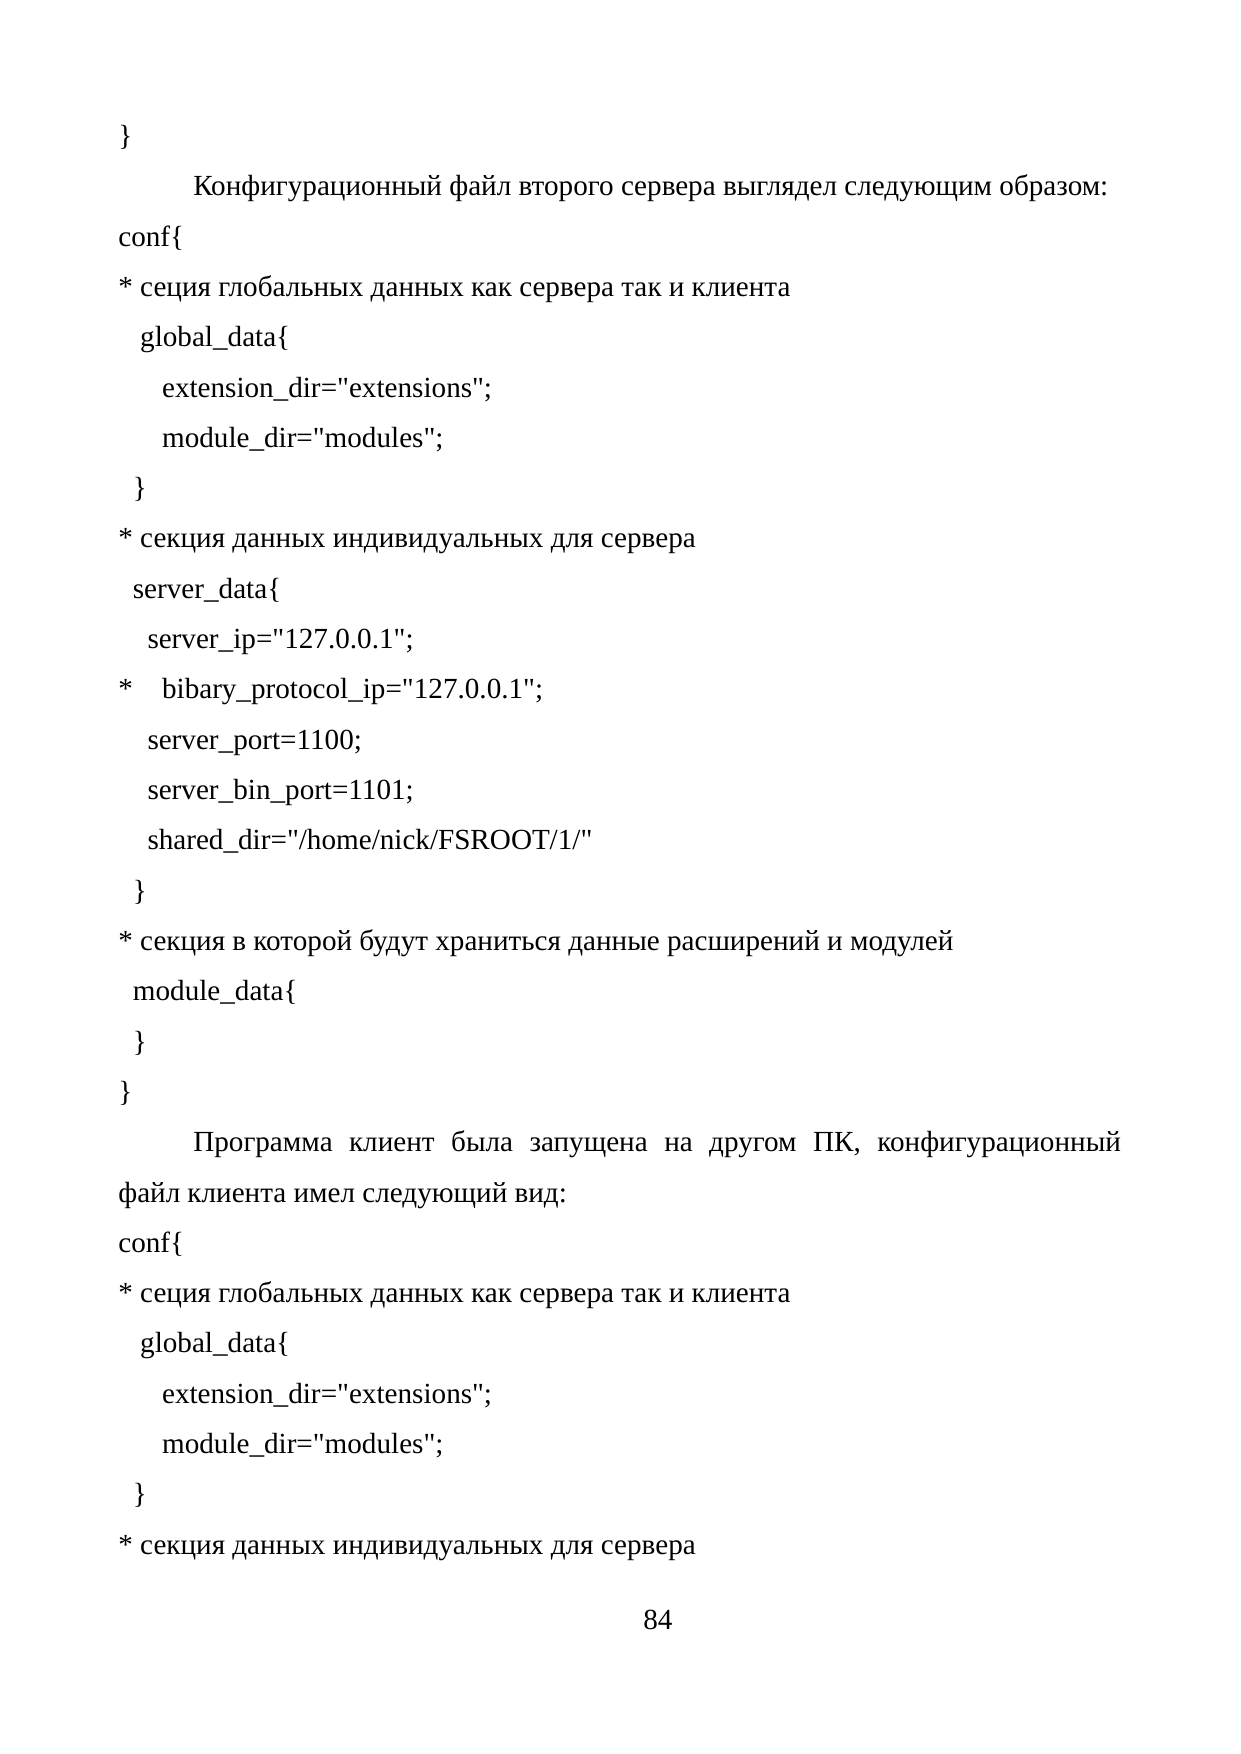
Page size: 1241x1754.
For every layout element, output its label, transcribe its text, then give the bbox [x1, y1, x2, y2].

text extension_dir="extensions"; [118, 1376, 1122, 1409]
text extension_dir="extensions"; [118, 370, 1122, 403]
text conf{ [118, 1225, 1122, 1258]
text * сеция глобальных данных как сервера так и клиента [118, 269, 1122, 303]
text server_ip="127.0.0.1"; [118, 621, 1122, 655]
text module_dir="modules"; [118, 420, 1122, 453]
text * bibary_protocol_ip="127.0.0.1"; [118, 672, 1122, 705]
text Конфигурационный файл второго сервера выглядел следующим образом: [118, 168, 1122, 202]
text } [118, 1024, 1122, 1057]
text } [118, 873, 1122, 906]
text module_data{ [118, 973, 1122, 1007]
text server_port=1100; [118, 722, 1122, 755]
text conf{ [118, 219, 1122, 252]
text * секция данных индивидуальных для сервера [118, 1527, 1122, 1560]
text } [118, 118, 1122, 152]
text server_data{ [118, 571, 1122, 604]
text global_data{ [118, 1326, 1122, 1359]
text * сеция глобальных данных как сервера так и клиента [118, 1275, 1122, 1309]
text * секция данных индивидуальных для сервера [118, 521, 1122, 554]
text shared_dir="/home/nick/FSROOT/1/" [118, 822, 1122, 856]
text Программа клиент была запущена на другом ПК, конфигурационный файл клиента имел следующий вид: [118, 1124, 1122, 1208]
text * секция в которой будут храниться данные расширений и модулей [118, 923, 1122, 957]
text module_dir="modules"; [118, 1426, 1122, 1460]
text global_data{ [118, 319, 1122, 353]
text server_bin_port=1101; [118, 772, 1122, 806]
text } [118, 470, 1122, 504]
text } [118, 1074, 1122, 1108]
text } [118, 1477, 1122, 1510]
